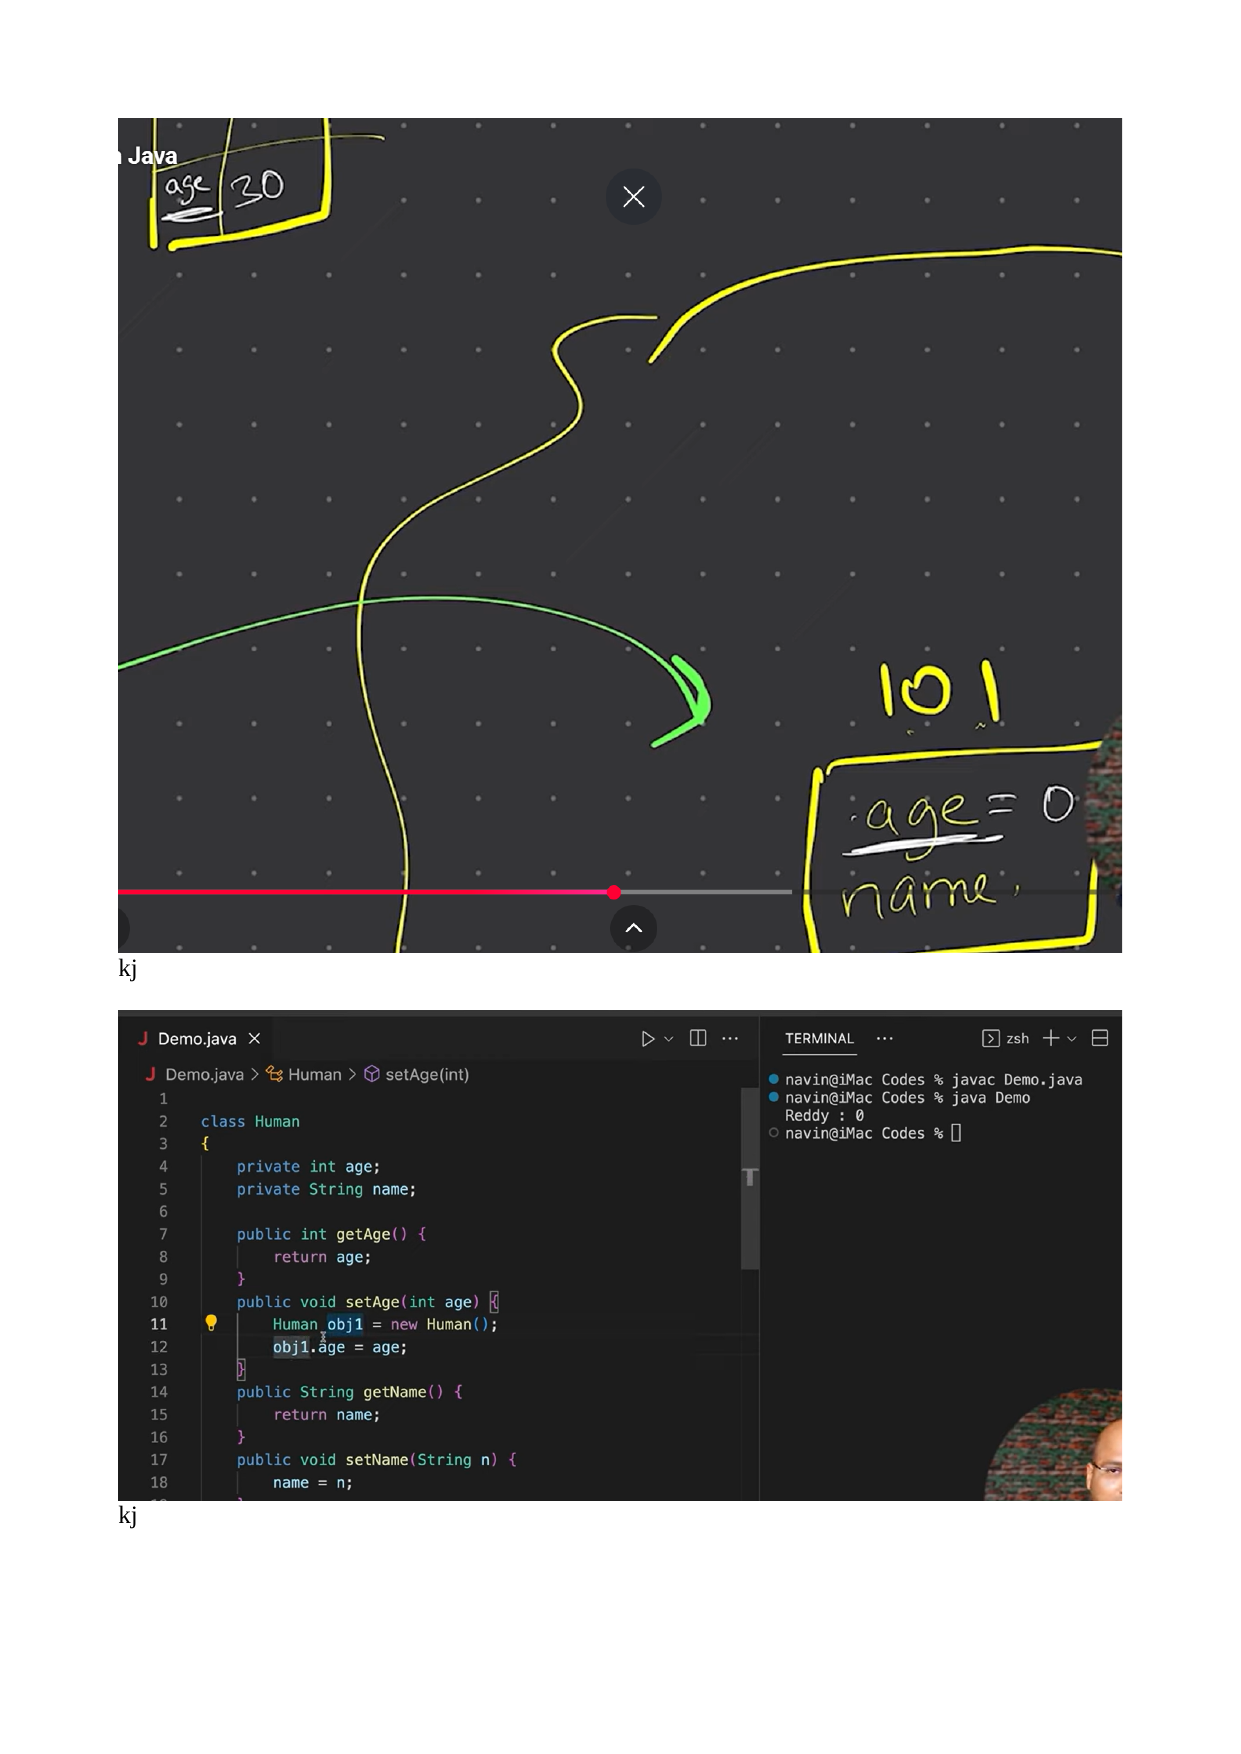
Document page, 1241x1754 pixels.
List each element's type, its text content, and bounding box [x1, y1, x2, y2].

picture [118, 118, 1123, 953]
text kj [118, 1501, 1122, 1529]
picture [118, 1010, 1123, 1501]
text kj [118, 953, 1122, 982]
